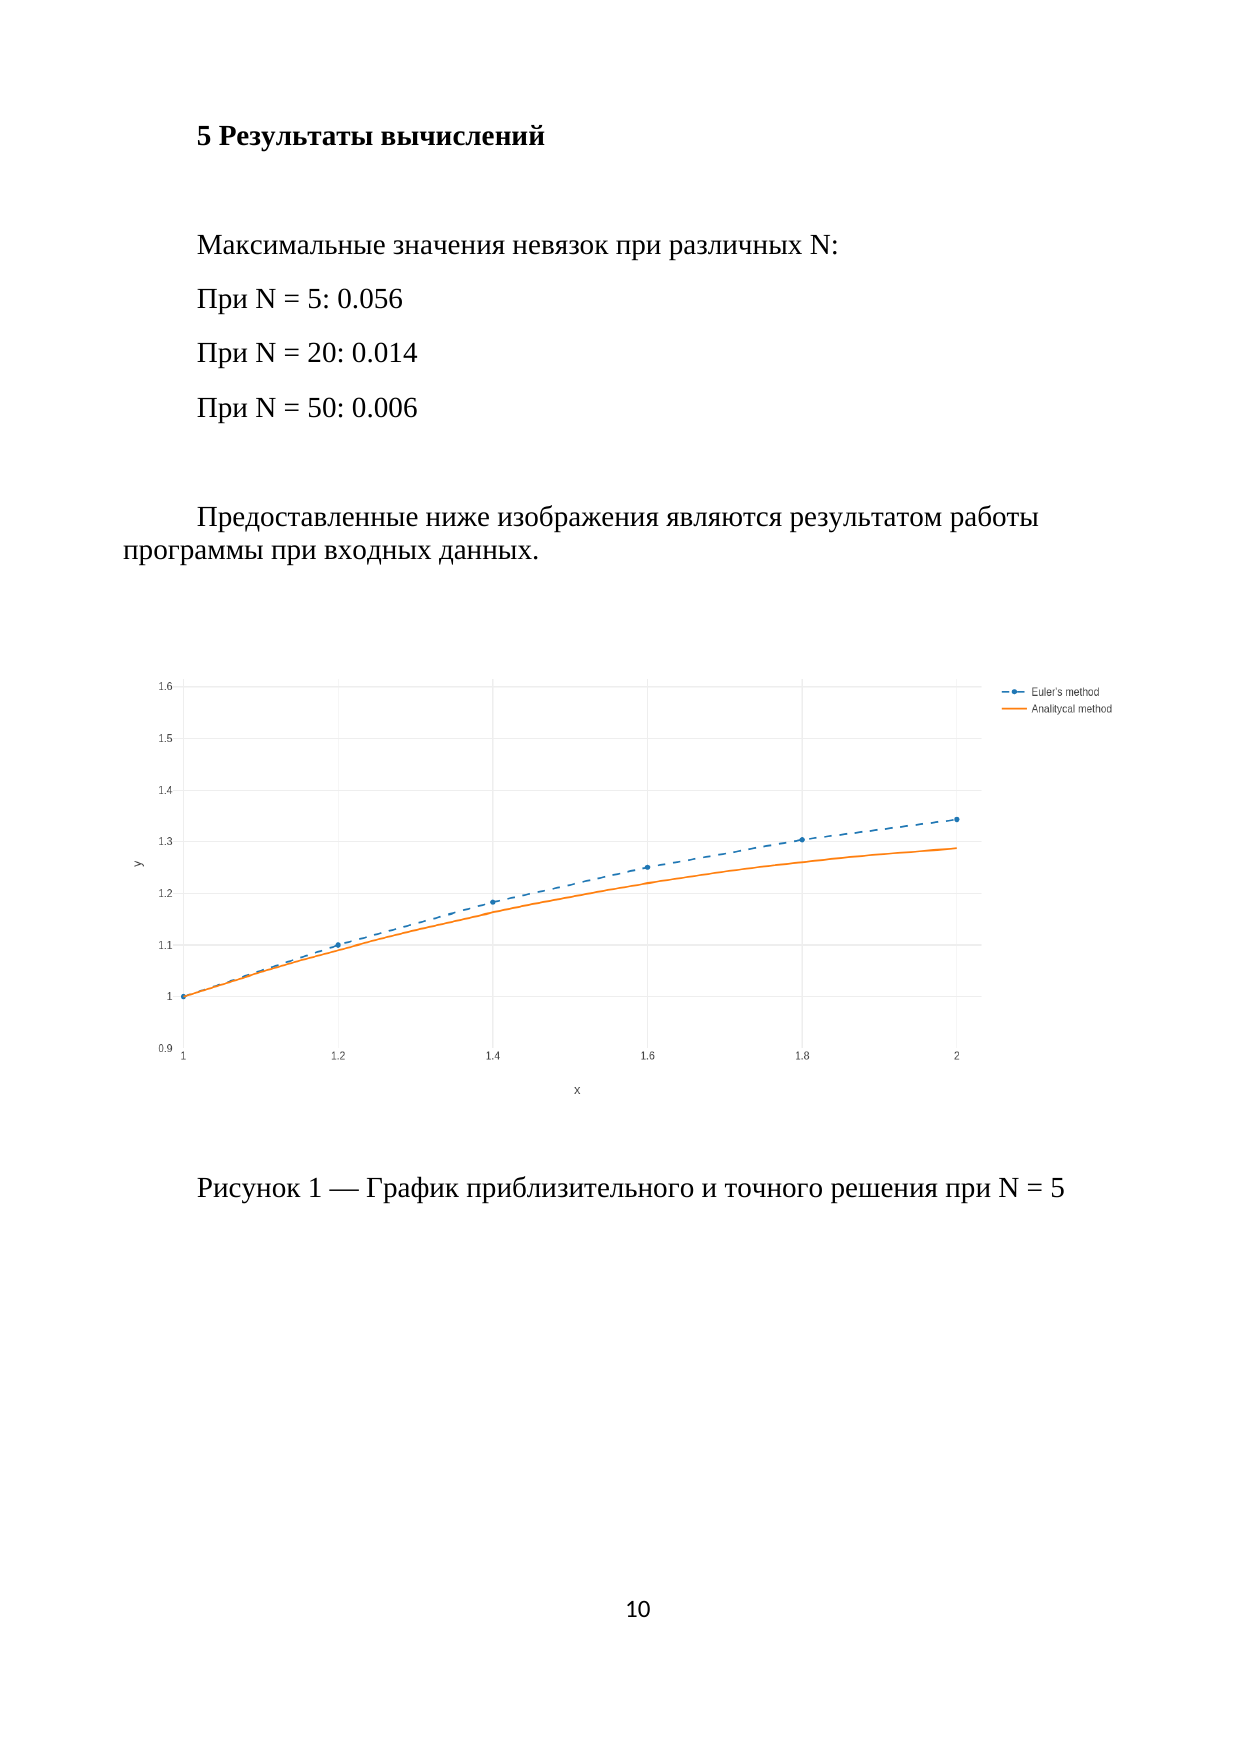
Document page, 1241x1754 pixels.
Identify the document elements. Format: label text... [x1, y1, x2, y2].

text Предоставленные ниже изображения являются результатом работы программы при входных данных. [123, 499, 1152, 566]
text При N = 50: 0.006 [123, 390, 1152, 423]
picture [127, 663, 1123, 1101]
text При N = 20: 0.014 [123, 336, 1152, 369]
text 5 Результаты вычислений [123, 118, 1152, 152]
text Максимальные значения невязок при различных N: [123, 227, 1152, 260]
text Рисунок 1 — График приблизительного и точного решения при N = 5 [123, 1170, 1152, 1204]
text При N = 5: 0.056 [123, 281, 1152, 315]
